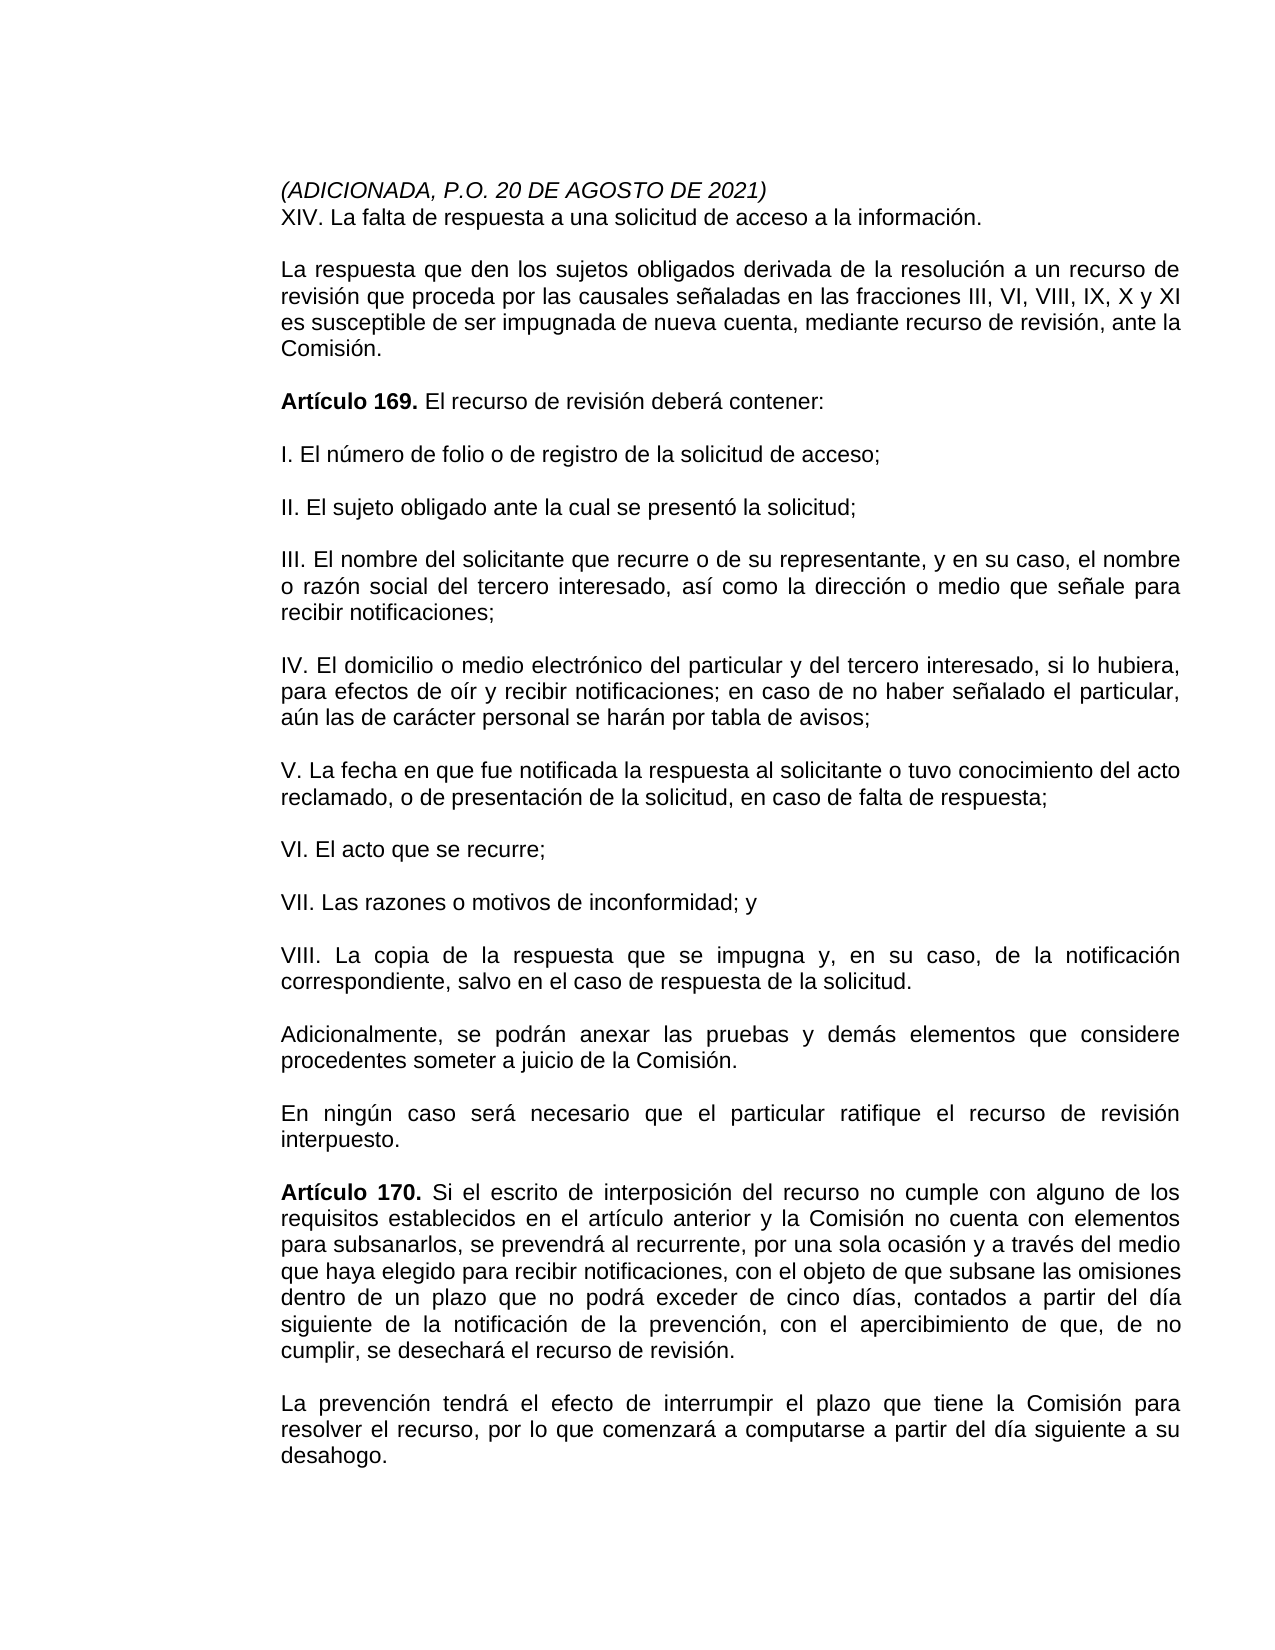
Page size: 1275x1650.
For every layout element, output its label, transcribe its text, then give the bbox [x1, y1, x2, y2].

list VII. Las razones o motivos de inconformidad; y [281, 889, 1181, 915]
text Artículo 169. El recurso de revisión deberá contener: [281, 388, 1181, 414]
text La prevención tendrá el efecto de interrumpir el plazo que tiene la Comisión para resolver el recurso, por lo que comenzará a computarse a partir del día siguiente a su desahogo. [281, 1389, 1181, 1469]
list II. El sujeto obligado ante la cual se presentó la solicitud; [281, 493, 1181, 520]
text Adicionalmente, se podrán anexar las pruebas y demás elementos que considere procedentes someter a juicio de la Comisión. [281, 1021, 1181, 1073]
text (ADICIONADA, P.O. 20 DE AGOSTO DE 2021) [281, 177, 1181, 204]
list VI. El acto que se recurre; [281, 836, 1181, 862]
text En ningún caso será necesario que el particular ratifique el recurso de revisión interpuesto. [281, 1100, 1181, 1152]
list I. El número de folio o de registro de la solicitud de acceso; [281, 441, 1181, 467]
list VIII. La copia de la respuesta que se impugna y, en su caso, de la notificación correspondiente, salvo en el caso de respuesta de la solicitud. [281, 942, 1181, 994]
text La respuesta que den los sujetos obligados derivada de la resolución a un recurso de revisión que proceda por las causales señaladas en las fracciones III, VI, VIII, IX, X y XI es susceptible de ser impugnada de nueva cuenta, mediante recurso de revisión, ante la Comisión. [281, 256, 1181, 362]
list V. La fecha en que fue notificada la respuesta al solicitante o tuvo conocimiento del acto reclamado, o de presentación de la solicitud, en caso de falta de respuesta; [281, 757, 1181, 810]
text Artículo 170. Si el escrito de interposición del recurso no cumple con alguno de los requisitos establecidos en el artículo anterior y la Comisión no cuenta con elementos para subsanarlos, se prevendrá al recurrente, por una sola ocasión y a través del medio que haya elegido para recibir notificaciones, con el objeto de que subsane las omisiones dentro de un plazo que no podrá exceder de cinco días, contados a partir del día siguiente de la notificación de la prevención, con el apercibimiento de que, de no cumplir, se desechará el recurso de revisión. [281, 1179, 1181, 1363]
list III. El nombre del solicitante que recurre o de su representante, y en su caso, el nombre o razón social del tercero interesado, así como la dirección o medio que señale para recibir notificaciones; [281, 546, 1181, 625]
list IV. El domicilio o medio electrónico del particular y del tercero interesado, si lo hubiera, para efectos de oír y recibir notificaciones; en caso de no haber señalado el particular, aún las de carácter personal se harán por tabla de avisos; [281, 652, 1181, 731]
text XIV. La falta de respuesta a una solicitud de acceso a la información. [281, 204, 1181, 230]
